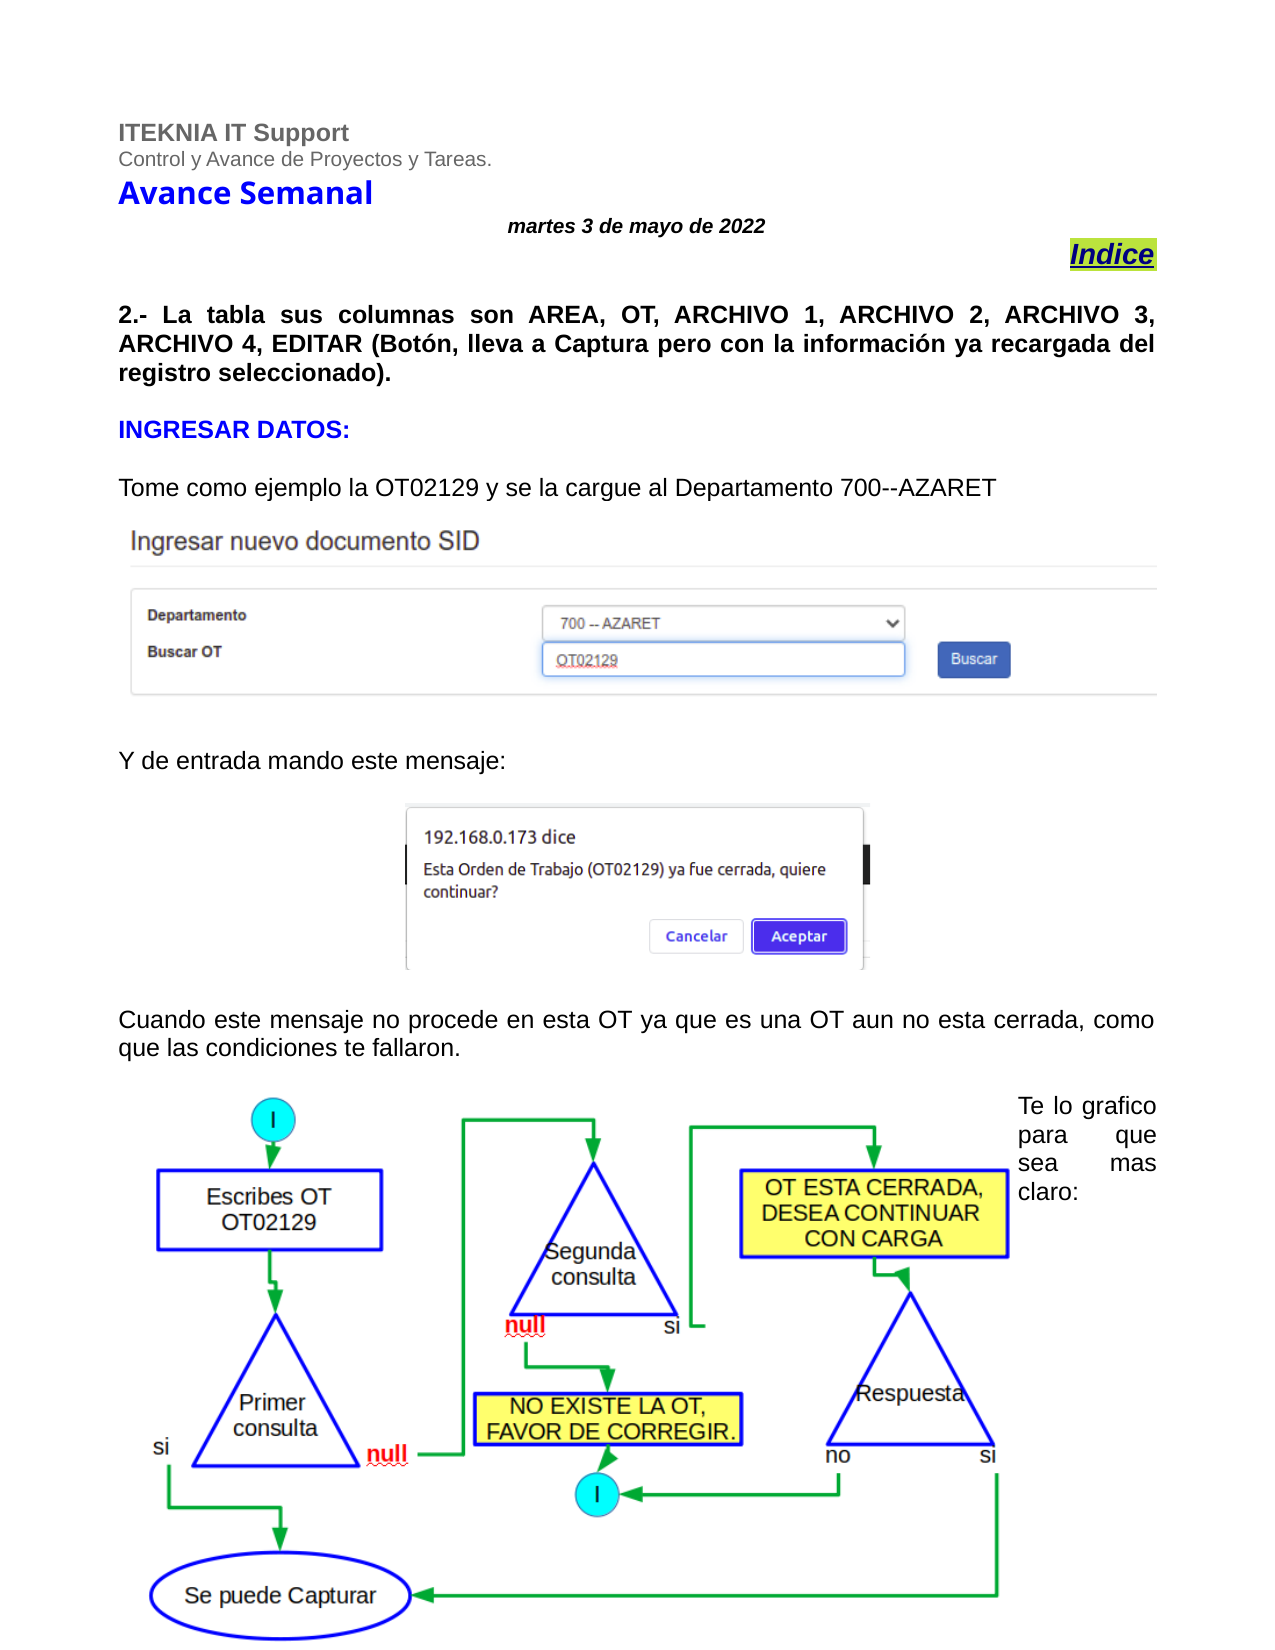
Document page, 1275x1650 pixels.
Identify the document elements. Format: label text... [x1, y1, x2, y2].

text INGRESAR DATOS: [118, 415, 1157, 444]
text Y de entrada mando este mensaje: [118, 746, 1157, 774]
picture [118, 501, 1157, 746]
picture [118, 1094, 1018, 1650]
text Cuando este mensaje no procede en esta OT ya que es una OT aun no esta cerrada, como que las condiciones te fallaron. [118, 1004, 1157, 1062]
picture [405, 803, 871, 970]
text Te lo grafico para que sea mas claro: [118, 1091, 1157, 1206]
text Tome como ejemplo la OT02129 y se la cargue al Departamento 700--AZARET [118, 473, 1157, 501]
text 2.- La tabla sus columnas son AREA, OT, ARCHIVO 1, ARCHIVO 2, ARCHIVO 3, ARCHIVO 4, EDITAR (Botón, lleva a Captura pero con la información ya recargada del registro seleccionado). [118, 300, 1157, 387]
